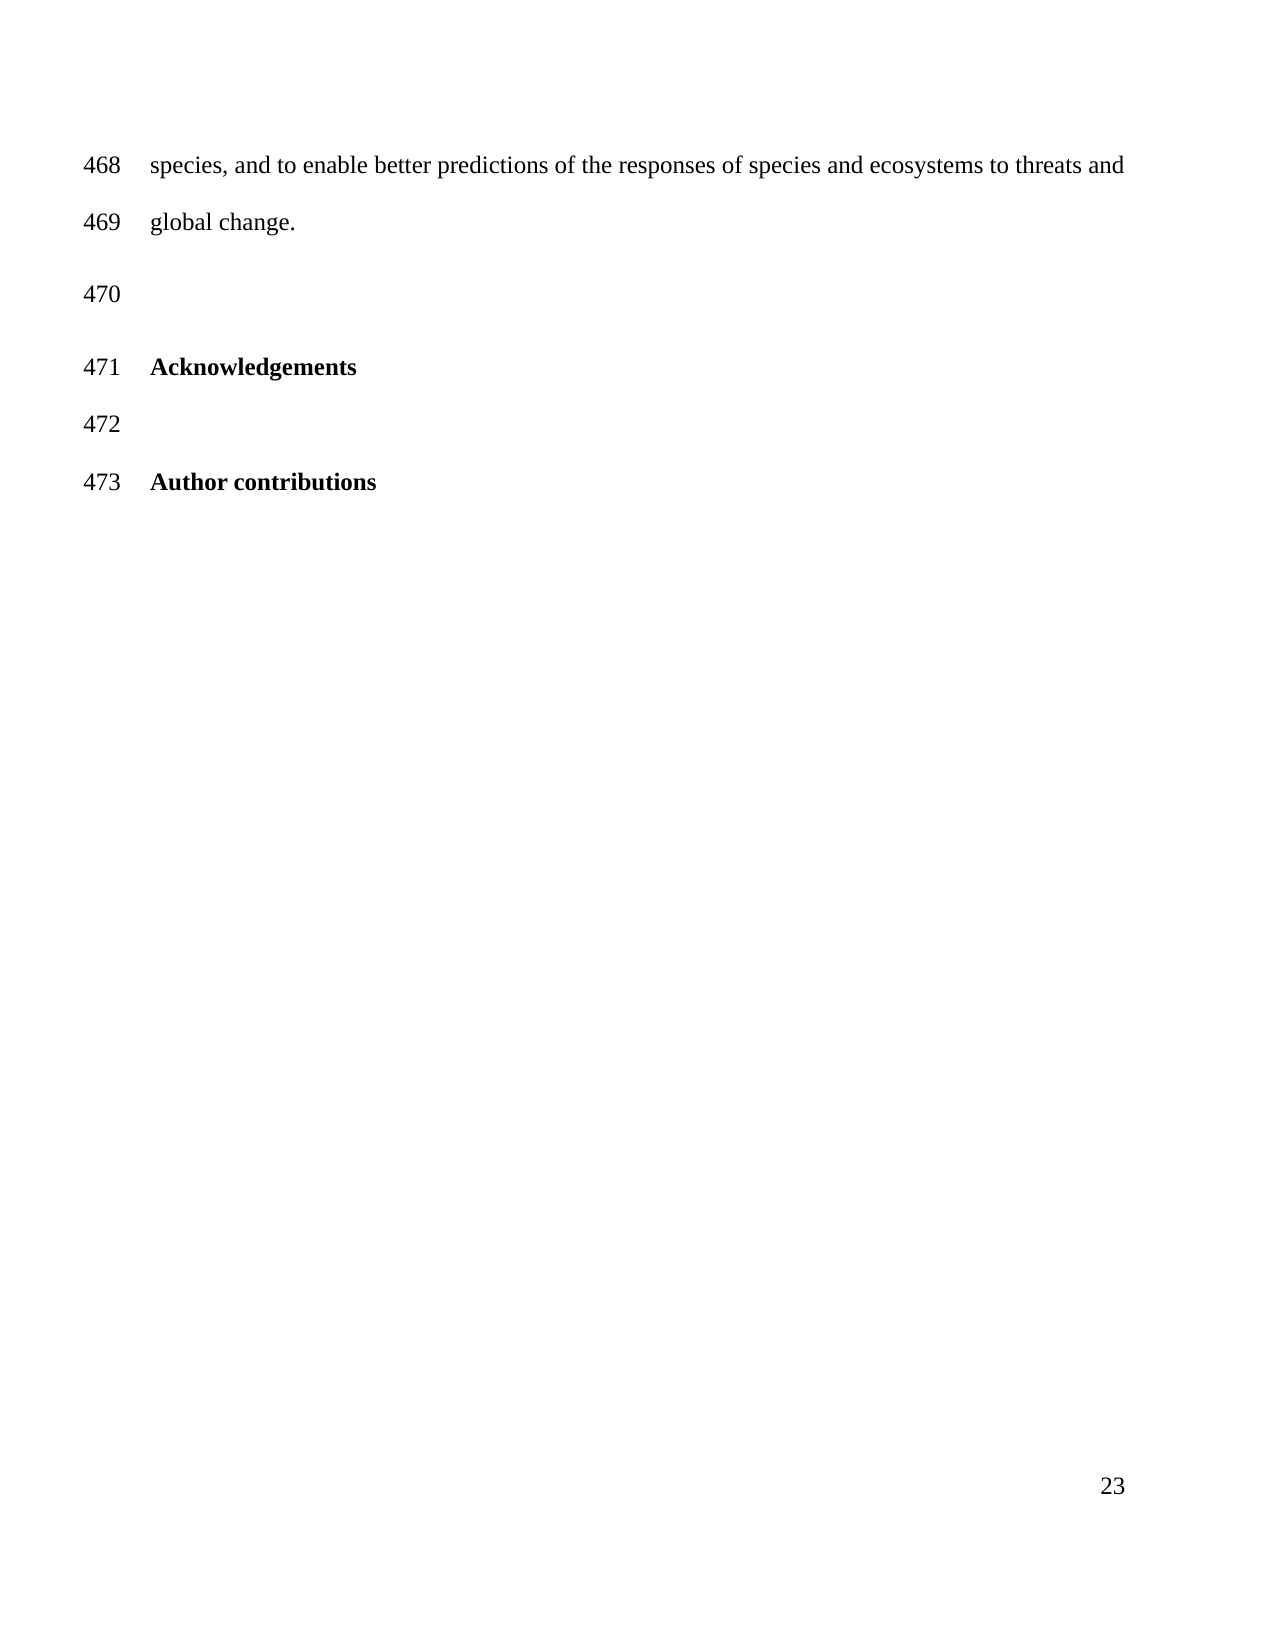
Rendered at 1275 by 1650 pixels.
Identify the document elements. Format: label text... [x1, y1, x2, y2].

text Author contributions [150, 467, 1125, 495]
text species, and to enable better predictions of the responses of species and ecosystems to threats and global change. [150, 150, 1125, 236]
text Acknowledgements [150, 352, 1125, 380]
